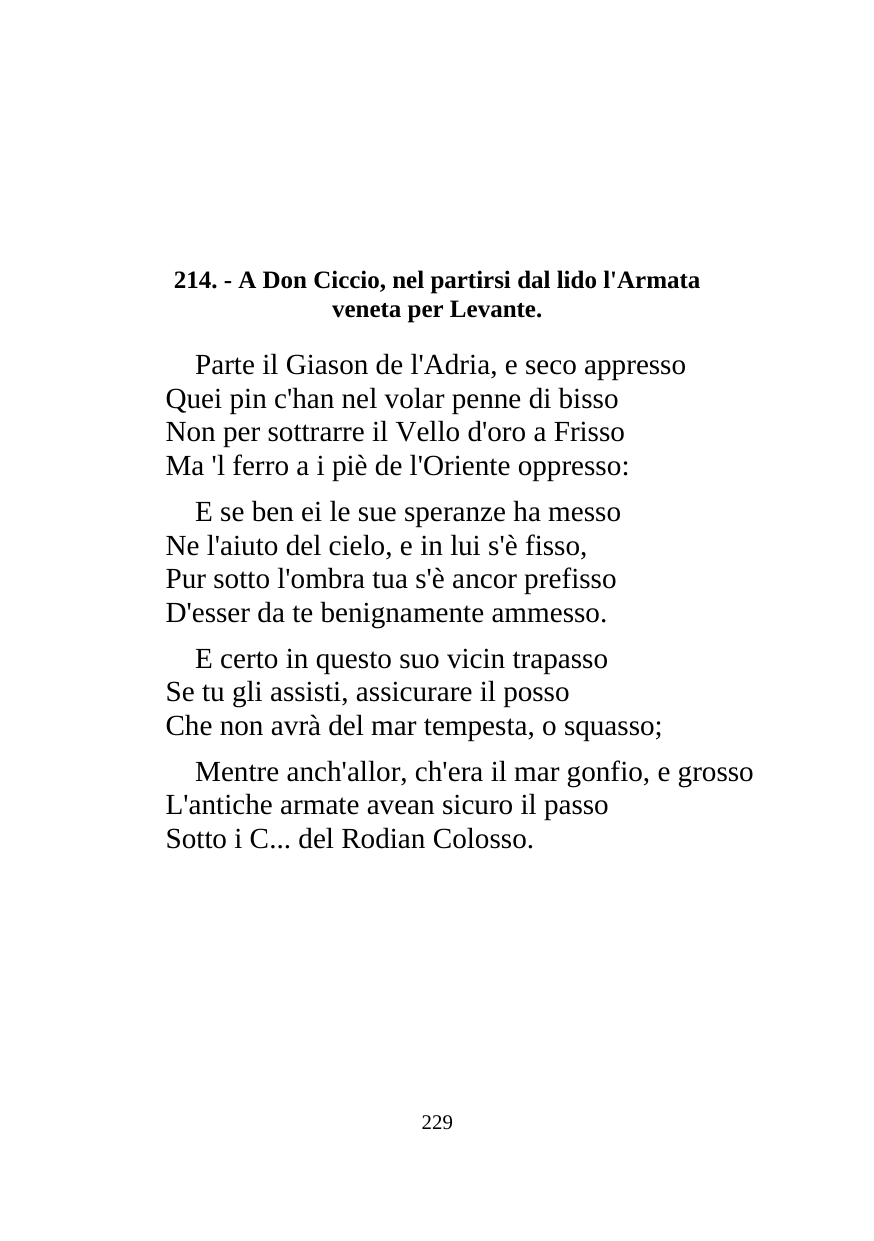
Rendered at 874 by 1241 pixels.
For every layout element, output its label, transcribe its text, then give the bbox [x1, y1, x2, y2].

text E certo in questo suo vicin trapasso Se tu gli assisti, assicurare il posso Che non avrà del mar tempesta, o squasso; [165, 641, 768, 741]
text Mentre anch'allor, ch'era il mar gonfio, e grosso L'antiche armate avean sicuro il passo Sotto i C... del Rodian Colosso. [165, 754, 768, 854]
text E se ben ei le sue speranze ha messo Ne l'aiuto del cielo, e in lui s'è fisso, Pur sotto l'ombra tua s'è ancor prefisso D'esser da te benignamente ammesso. [165, 494, 768, 628]
text Parte il Giason de l'Adria, e seco appresso Quei pin c'han nel volar penne di bisso Non per sottrarre il Vello d'oro a Frisso Ma 'l ferro a i piè de l'Oriente oppresso: [165, 347, 768, 482]
text 214. - A Don Ciccio, nel partirsi dal lido l'Armata veneta per Levante. [106, 265, 768, 322]
